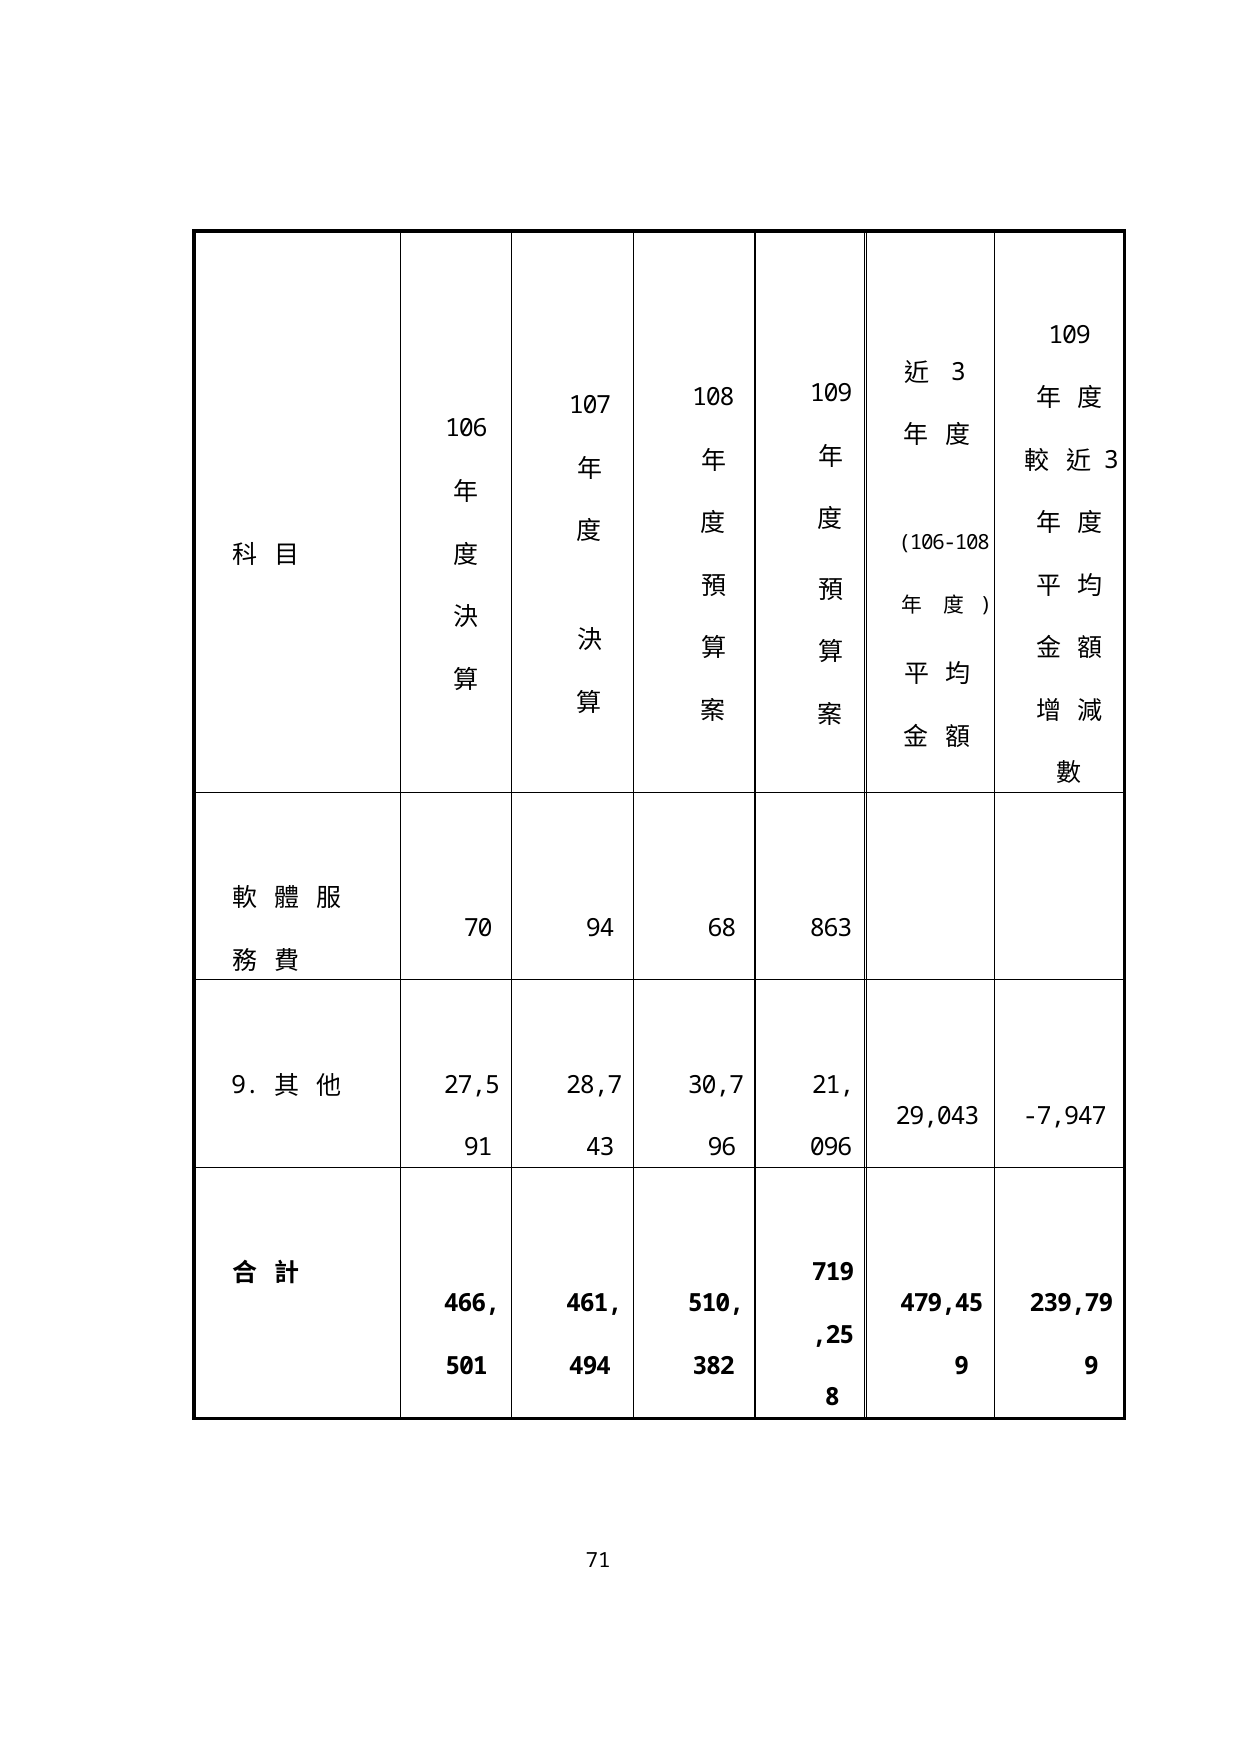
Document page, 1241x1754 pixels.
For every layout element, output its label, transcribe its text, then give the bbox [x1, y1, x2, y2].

table_cell 466,501 [401, 1168, 511, 1417]
table_cell 合計 [196, 1168, 400, 1417]
table_header 109年度 預算案 [756, 233, 864, 792]
table_header 近3年度 (106-108年度) 平均金額 [867, 233, 994, 792]
table_header 106年度決算 [401, 233, 511, 792]
table_cell 510,382 [634, 1168, 754, 1417]
table_cell 軟體服務費 [196, 793, 400, 979]
table_cell [995, 793, 1123, 979]
table_cell 719,258 [756, 1168, 864, 1417]
table_header 107年度 決算 [512, 233, 633, 792]
table_cell -7,947 [995, 980, 1123, 1167]
table_cell 461,494 [512, 1168, 633, 1417]
table_cell 27,591 [401, 980, 511, 1167]
table_header 108年度 預算案 [634, 233, 754, 792]
table_cell 30,796 [634, 980, 754, 1167]
table_cell [867, 793, 994, 979]
table_header 科目 [196, 233, 400, 792]
table_cell 29,043 [867, 980, 994, 1167]
table_cell 28,743 [512, 980, 633, 1167]
table_cell 70 [401, 793, 511, 979]
table_cell 68 [634, 793, 754, 979]
table_cell 9.其他 [196, 980, 400, 1167]
table_cell 94 [512, 793, 633, 979]
table_header 109年度較近3年度平均金額增減數 [995, 233, 1123, 792]
table_cell 479,459 [867, 1168, 994, 1417]
table_cell 21,096 [756, 980, 864, 1167]
table_cell 239,799 [995, 1168, 1123, 1417]
table_cell 863 [756, 793, 864, 979]
